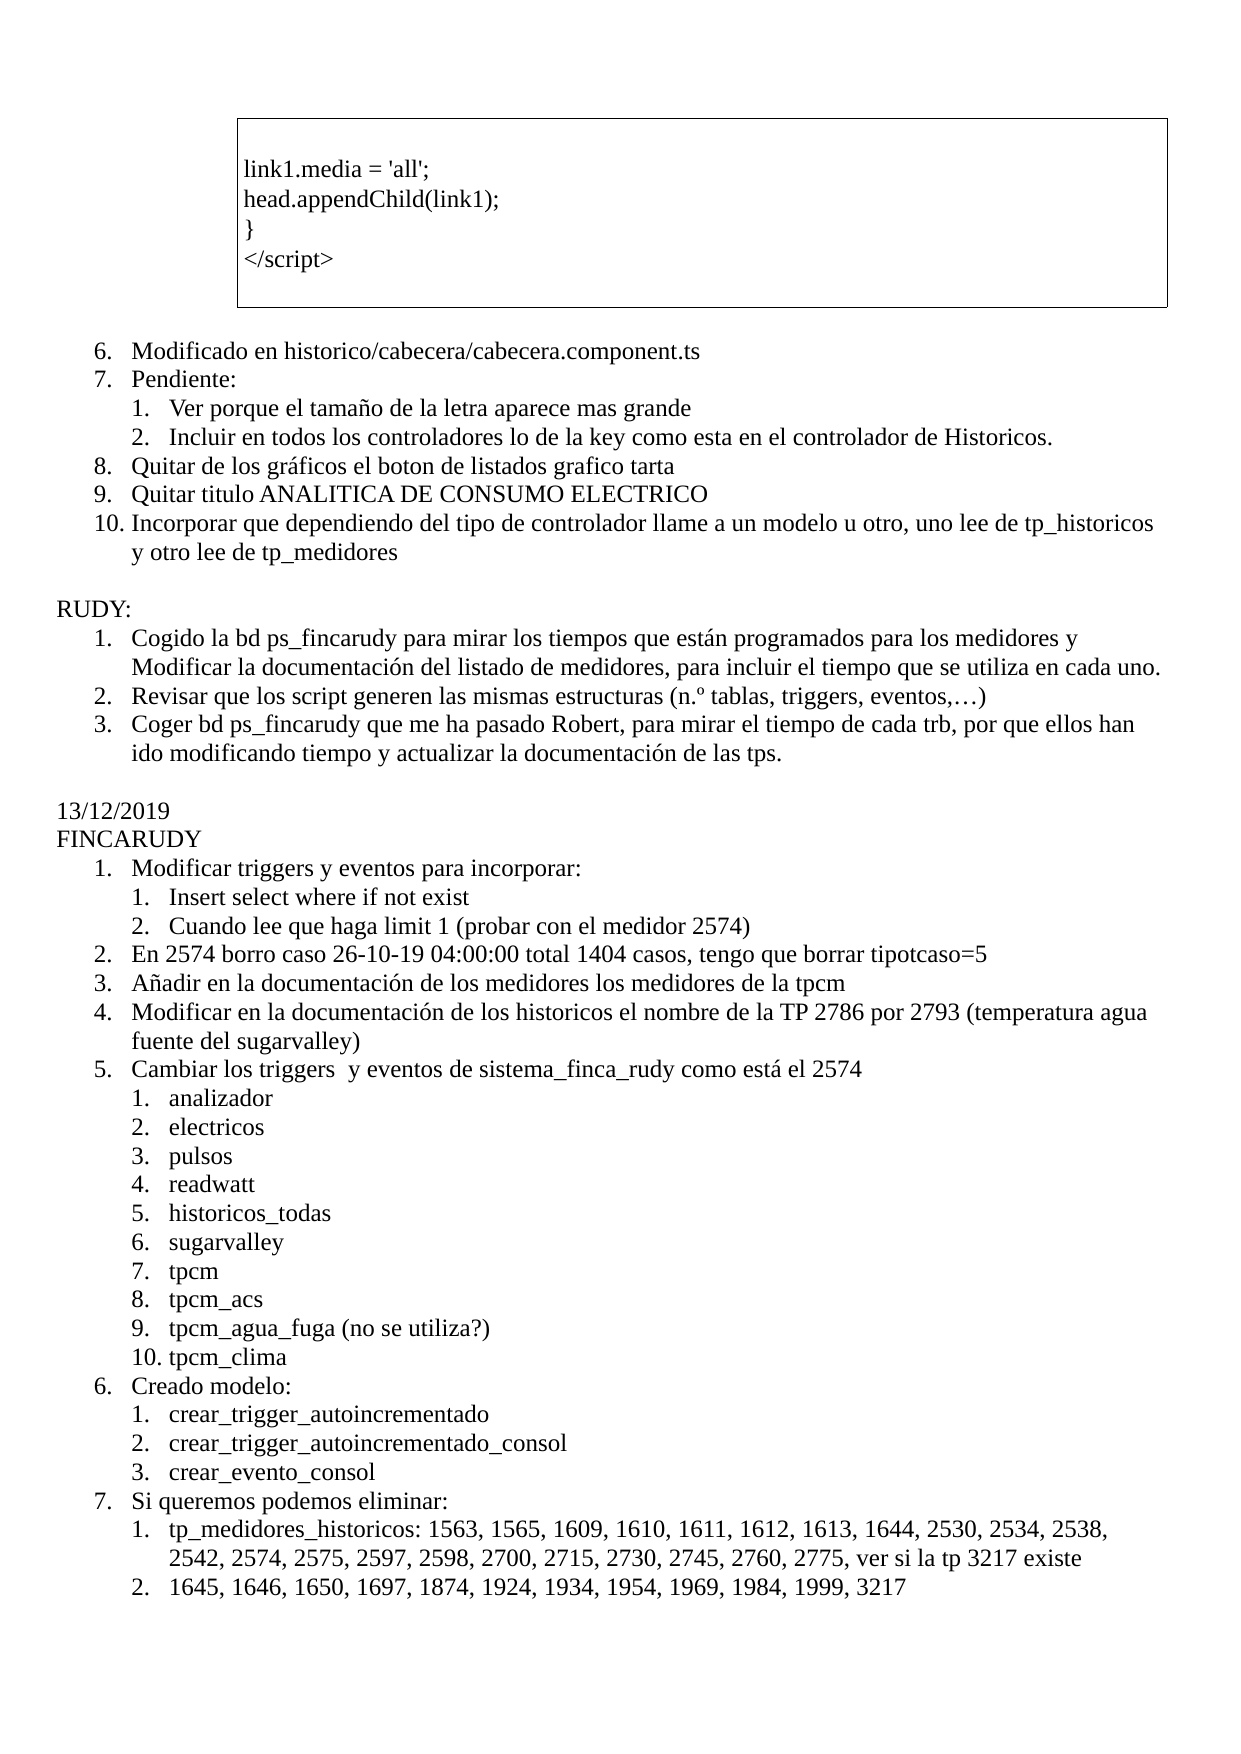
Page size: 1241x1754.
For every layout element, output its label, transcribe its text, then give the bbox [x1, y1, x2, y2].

list Insert select where if not exist [131, 882, 1167, 911]
list sugarvalley [131, 1227, 1167, 1256]
list analizador [131, 1083, 1167, 1112]
text FINCARUDY [56, 824, 1167, 853]
list Cuando lee que haga limit 1 (probar con el medidor 2574) [131, 911, 1167, 939]
list Coger bd ps_fincarudy que me ha pasado Robert, para mirar el tiempo de cada trb, por que ellos han ido modificando tiempo y actualizar la documentación de las tps. [94, 709, 1167, 767]
list Cogido la bd ps_fincarudy para mirar los tiempos que están programados para los medidores y Modificar la documentación del listado de medidores, para incluir el tiempo que se utiliza en cada uno. [94, 623, 1167, 681]
list electricos [131, 1112, 1167, 1141]
list Modificado en historico/cabecera/cabecera.component.ts [94, 336, 1167, 364]
list Incorporar que dependiendo del tipo de controlador llame a un modelo u otro, uno lee de tp_historicos y otro lee de tp_medidores [94, 508, 1167, 566]
list pulsos [131, 1141, 1167, 1169]
list Revisar que los script generen las mismas estructuras (n.º tablas, triggers, eventos,…) [94, 681, 1167, 709]
list tpcm_acs [131, 1284, 1167, 1313]
list tpcm_clima [131, 1342, 1167, 1371]
list readwatt [131, 1169, 1167, 1198]
list Incluir en todos los controladores lo de la key como esta en el controlador de Historicos. [131, 422, 1167, 451]
list tpcm_agua_fuga (no se utiliza?) [131, 1313, 1167, 1342]
list 1645, 1646, 1650, 1697, 1874, 1924, 1934, 1954, 1969, 1984, 1999, 3217 [131, 1572, 1167, 1601]
list Ver porque el tamaño de la letra aparece mas grande [131, 393, 1167, 422]
list crear_evento_consol [131, 1457, 1167, 1486]
list Añadir en la documentación de los medidores los medidores de la tpcm [94, 968, 1167, 997]
list Si queremos podemos eliminar: [94, 1486, 1167, 1514]
text 13/12/2019 [56, 796, 1167, 824]
text RUDY: [56, 594, 1167, 623]
list tp_medidores_historicos: 1563, 1565, 1609, 1610, 1611, 1612, 1613, 1644, 2530, 2534, 2538, 2542, 2574, 2575, 2597, 2598, 2700, 2715, 2730, 2745, 2760, 2775, ver si la tp 3217 existe [131, 1514, 1167, 1572]
list Modificar triggers y eventos para incorporar: [94, 853, 1167, 882]
list Quitar titulo ANALITICA DE CONSUMO ELECTRICO [94, 479, 1167, 508]
list crear_trigger_autoincrementado [131, 1399, 1167, 1428]
list tpcm [131, 1256, 1167, 1284]
table_header link1.media = 'all'; head.appendChild(link1); } </script> [238, 119, 1167, 307]
list crear_trigger_autoincrementado_consol [131, 1428, 1167, 1457]
list Modificar en la documentación de los historicos el nombre de la TP 2786 por 2793 (temperatura agua fuente del sugarvalley) [94, 997, 1167, 1054]
list En 2574 borro caso 26-10-19 04:00:00 total 1404 casos, tengo que borrar tipotcaso=5 [94, 939, 1167, 968]
list Creado modelo: [94, 1371, 1167, 1399]
list Quitar de los gráficos el boton de listados grafico tarta [94, 451, 1167, 479]
list historicos_todas [131, 1198, 1167, 1227]
list Pendiente: [94, 364, 1167, 393]
list Cambiar los triggers y eventos de sistema_finca_rudy como está el 2574 [94, 1054, 1167, 1083]
